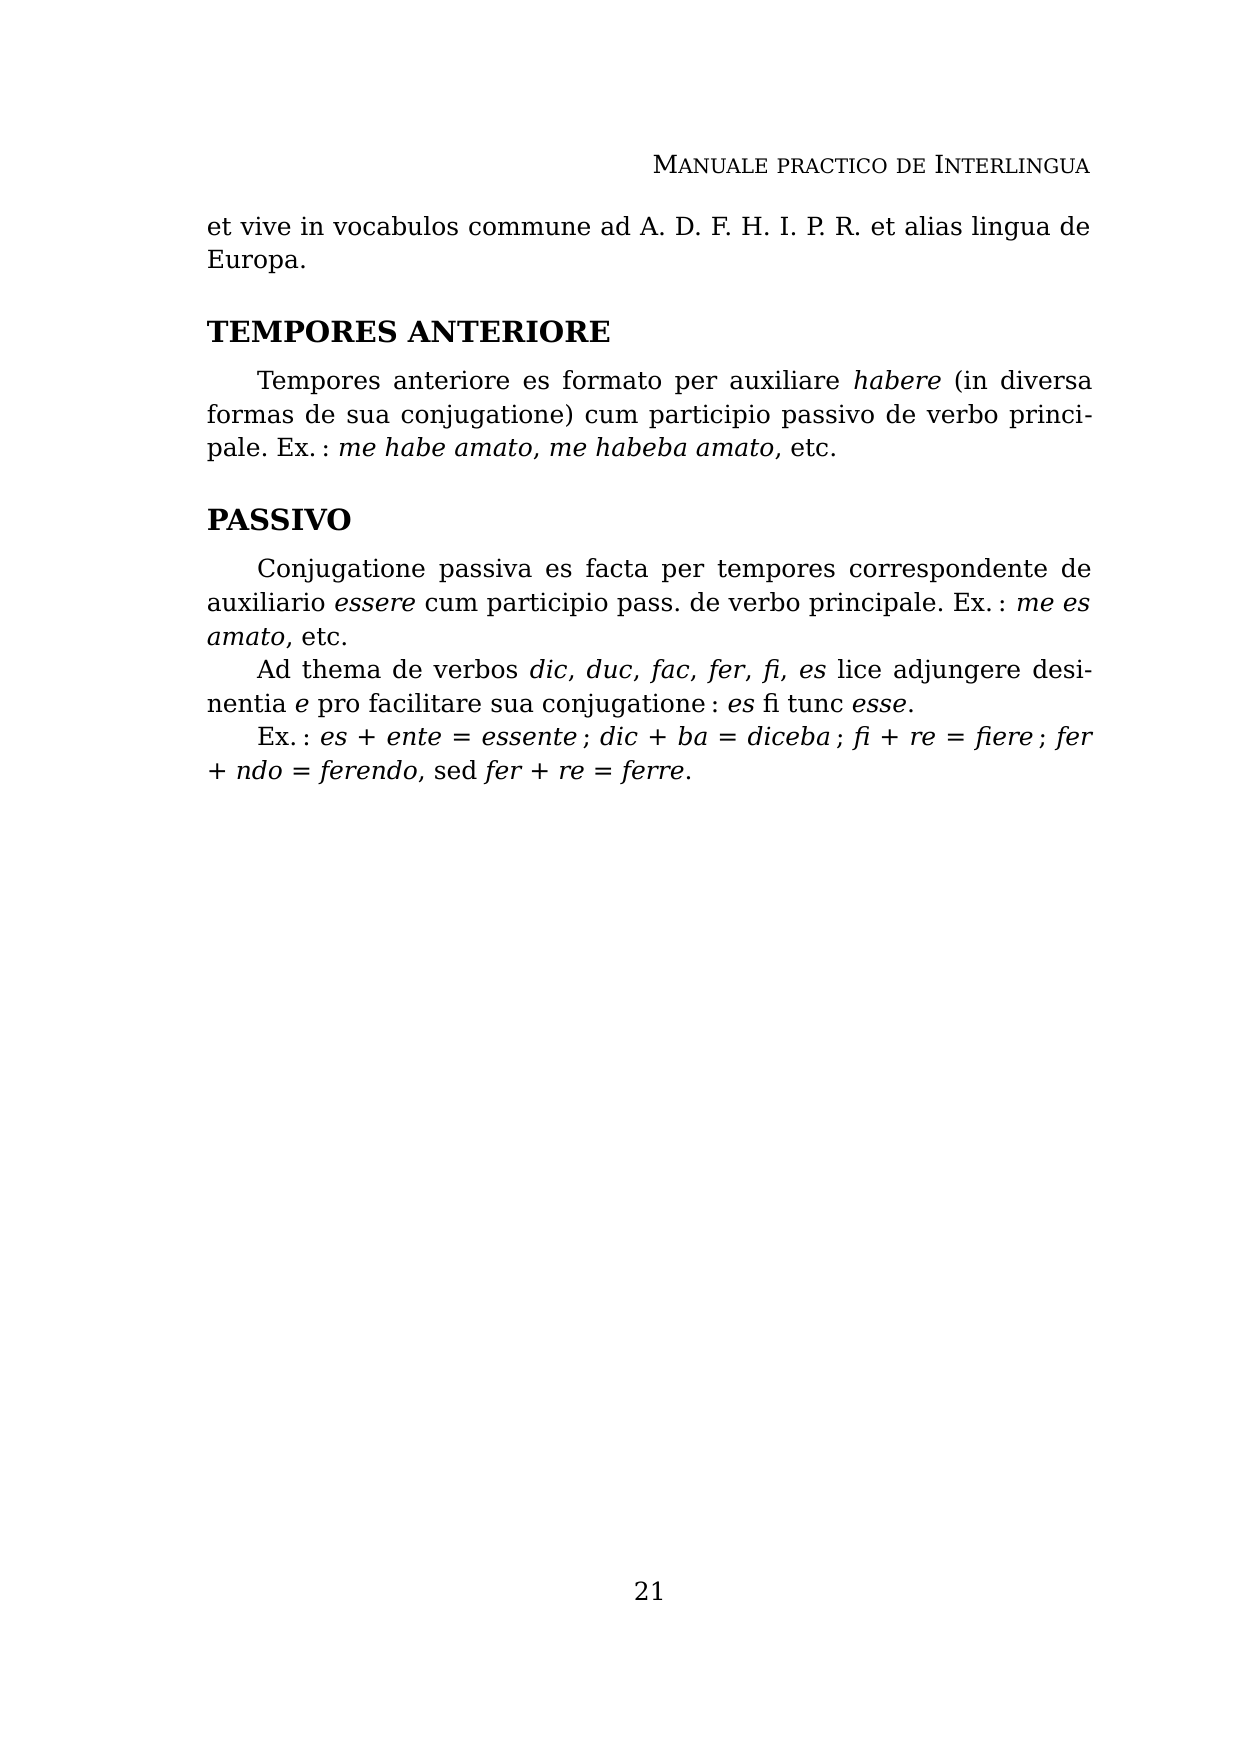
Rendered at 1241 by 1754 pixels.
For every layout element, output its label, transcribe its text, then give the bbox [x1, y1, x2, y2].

text et vive in vocabulos commune ad A. D. F. H. I. P. R. et alias lingua de Europa. [207, 212, 1093, 275]
subtitle PASSIVO [207, 503, 1093, 537]
text Tempores anteriore es formato per auxiliare habere (in diversa formas de sua conjugatione) cum participio passivo de verbo princi­pale. Ex. : me habe amato, me habeba amato, etc. [207, 367, 1093, 463]
text Ad thema de verbos dic, duc, fac, fer, fi, es lice adjungere desi­nentia e pro fa­cilitare sua conjugatione : es fi tunc esse. [207, 655, 1093, 718]
text Conjugatione passiva es facta per tempores correspondente de auxiliario esse­re cum participio pass. de verbo principale. Ex. : me es amato, etc. [207, 554, 1093, 651]
text Ex. : es + ente = essente ; dic + ba = diceba ; fi + re = fiere ; fer + ndo = feren­do, sed fer + re = ferre. [207, 722, 1093, 785]
subtitle TEMPORES ANTERIORE [207, 314, 1093, 349]
